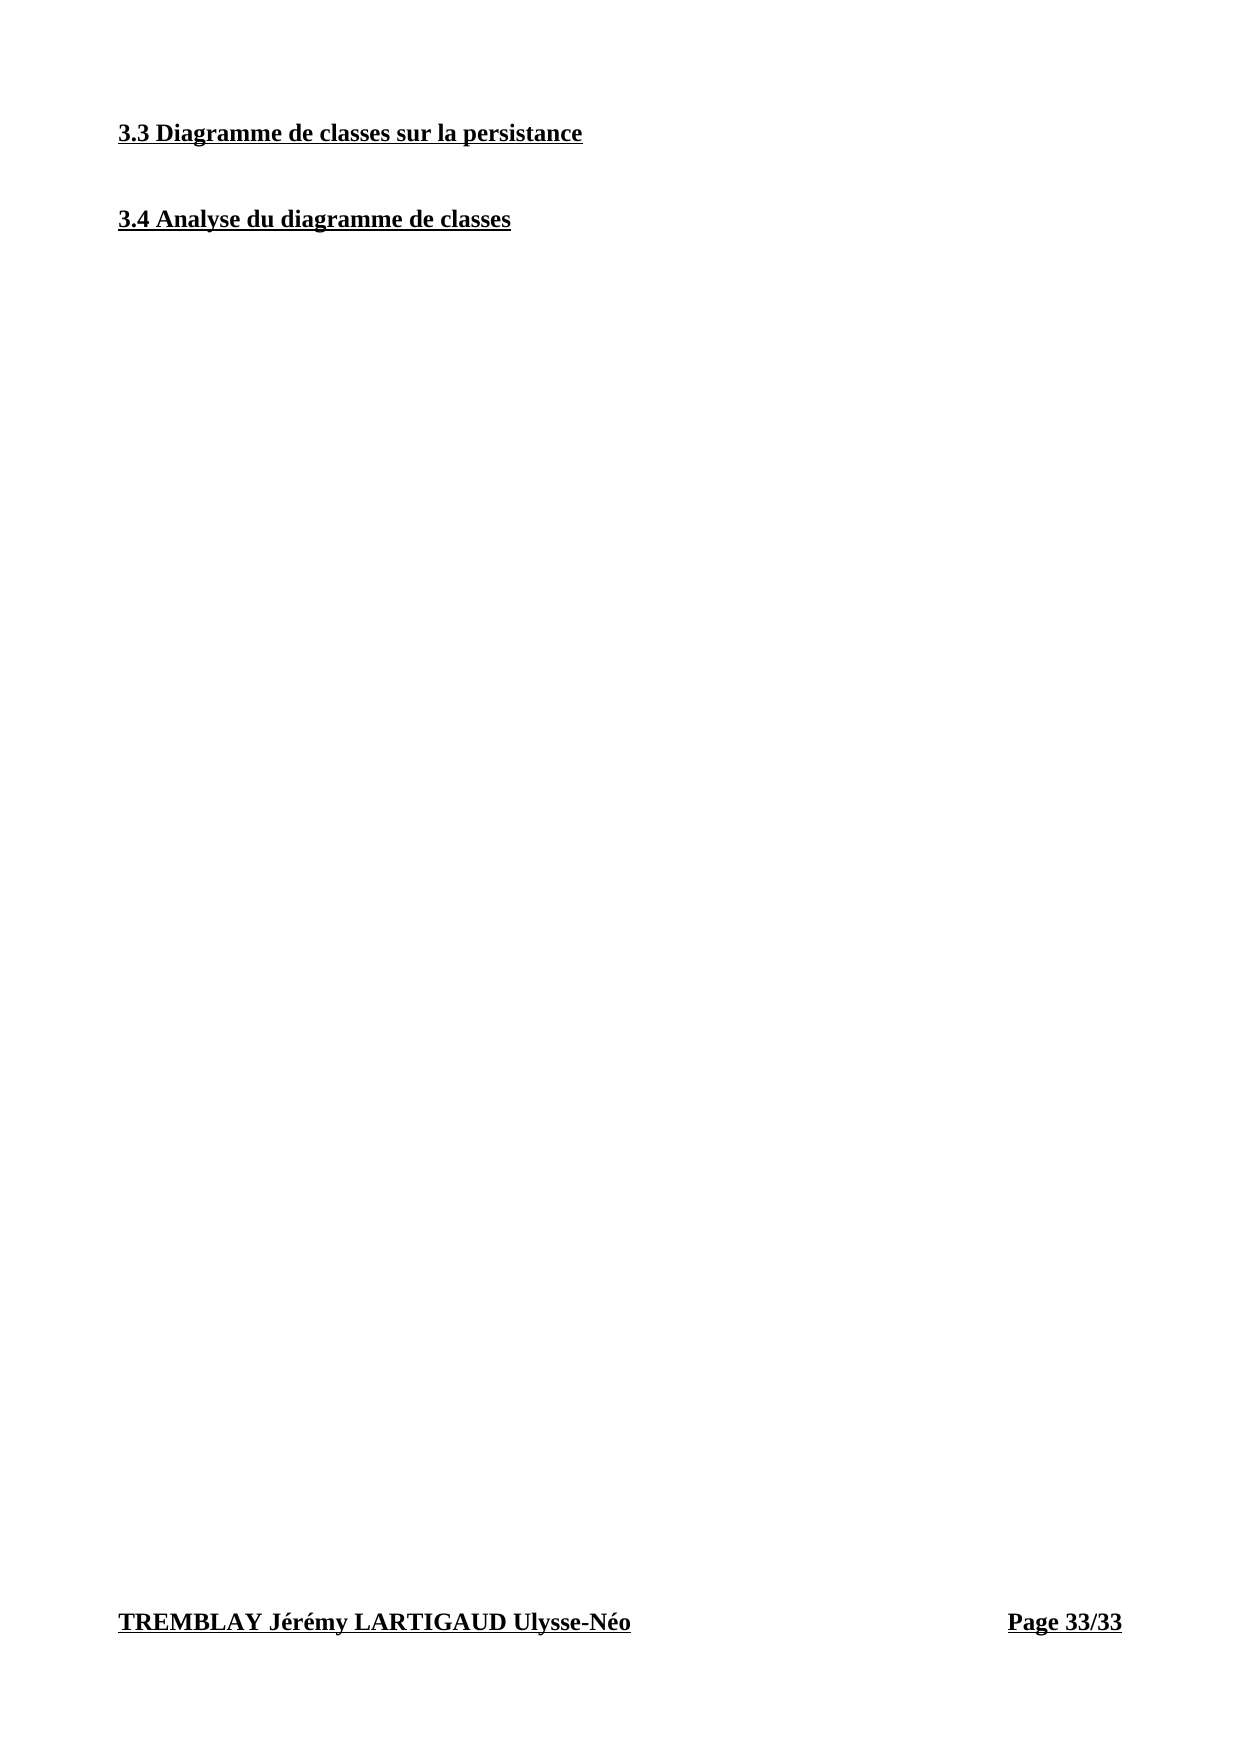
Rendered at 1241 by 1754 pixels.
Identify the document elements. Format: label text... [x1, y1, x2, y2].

text 3.4 Analyse du diagramme de classes [118, 204, 1122, 233]
text 3.3 Diagramme de classes sur la persistance [118, 118, 1122, 147]
